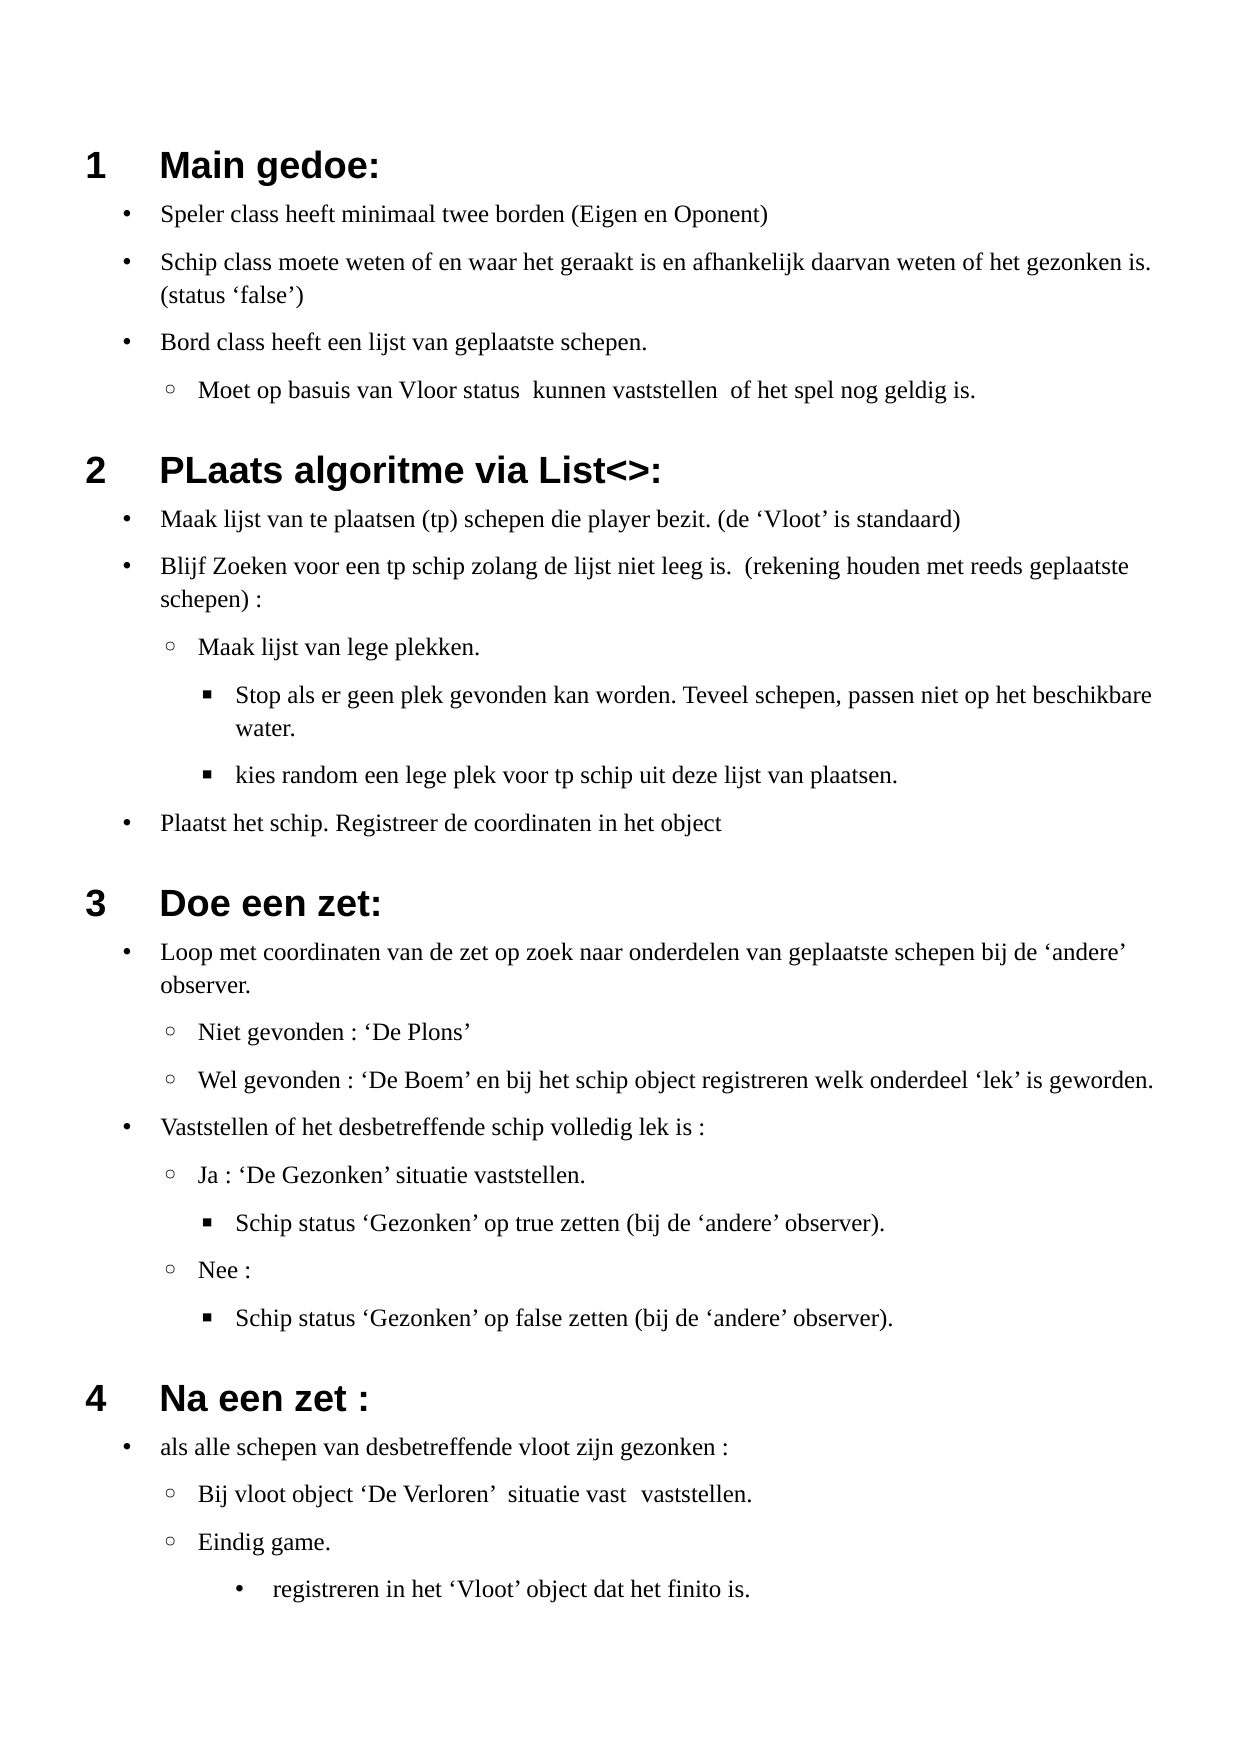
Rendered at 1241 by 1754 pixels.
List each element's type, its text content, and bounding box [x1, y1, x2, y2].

list als alle schepen van desbetreffende vloot zijn gezonken : [123, 1432, 1163, 1460]
list Schip status ‘Gezonken’ op false zetten (bij de ‘andere’ observer). [198, 1303, 1163, 1332]
list Stop als er geen plek gevonden kan worden. Teveel schepen, passen niet op het beschikbare water. [198, 680, 1163, 741]
list Schip status ‘Gezonken’ op true zetten (bij de ‘andere’ observer). [198, 1208, 1163, 1236]
list Maak lijst van te plaatsen (tp) schepen die player bezit. (de ‘Vloot’ is standaard) [123, 504, 1163, 533]
list Niet gevonden : ‘De Plons’ [160, 1017, 1163, 1046]
subtitle Doe een zet: [85, 881, 1163, 924]
list Blijf Zoeken voor een tp schip zolang de lijst niet leeg is. (rekening houden met reeds geplaatste schepen) : [123, 551, 1163, 613]
subtitle Main gedoe: [85, 143, 1163, 187]
list Schip class moete weten of en waar het geraakt is en afhankelijk daarvan weten of het gezonken is. (status ‘false’) [123, 247, 1163, 309]
list Speler class heeft minimaal twee borden (Eigen en Oponent) [123, 199, 1163, 228]
list Maak lijst van lege plekken. [160, 632, 1163, 661]
subtitle PLaats algoritme via List<>: [85, 448, 1163, 491]
list Nee : [160, 1255, 1163, 1284]
list Plaatst het schip. Registreer de coordinaten in het object [123, 808, 1163, 837]
list Eindig game. [160, 1527, 1163, 1556]
list kies random een lege plek voor tp schip uit deze lijst van plaatsen. [198, 760, 1163, 789]
list Vaststellen of het desbetreffende schip volledig lek is : [123, 1112, 1163, 1141]
list Loop met coordinaten van de zet op zoek naar onderdelen van geplaatste schepen bij de ‘andere’ observer. [123, 937, 1163, 998]
list registreren in het ‘Vloot’ object dat het finito is. [235, 1574, 1163, 1603]
subtitle Na een zet : [85, 1376, 1163, 1419]
list Ja : ‘De Gezonken’ situatie vaststellen. [160, 1160, 1163, 1189]
list Bord class heeft een lijst van geplaatste schepen. [123, 327, 1163, 356]
list Wel gevonden : ‘De Boem’ en bij het schip object registreren welk onderdeel ‘lek’ is geworden. [160, 1065, 1163, 1094]
list Bij vloot object ‘De Verloren’ situatie vast vaststellen. [160, 1479, 1163, 1508]
list Moet op basuis van Vloor status kunnen vaststellen of het spel nog geldig is. [160, 375, 1163, 404]
